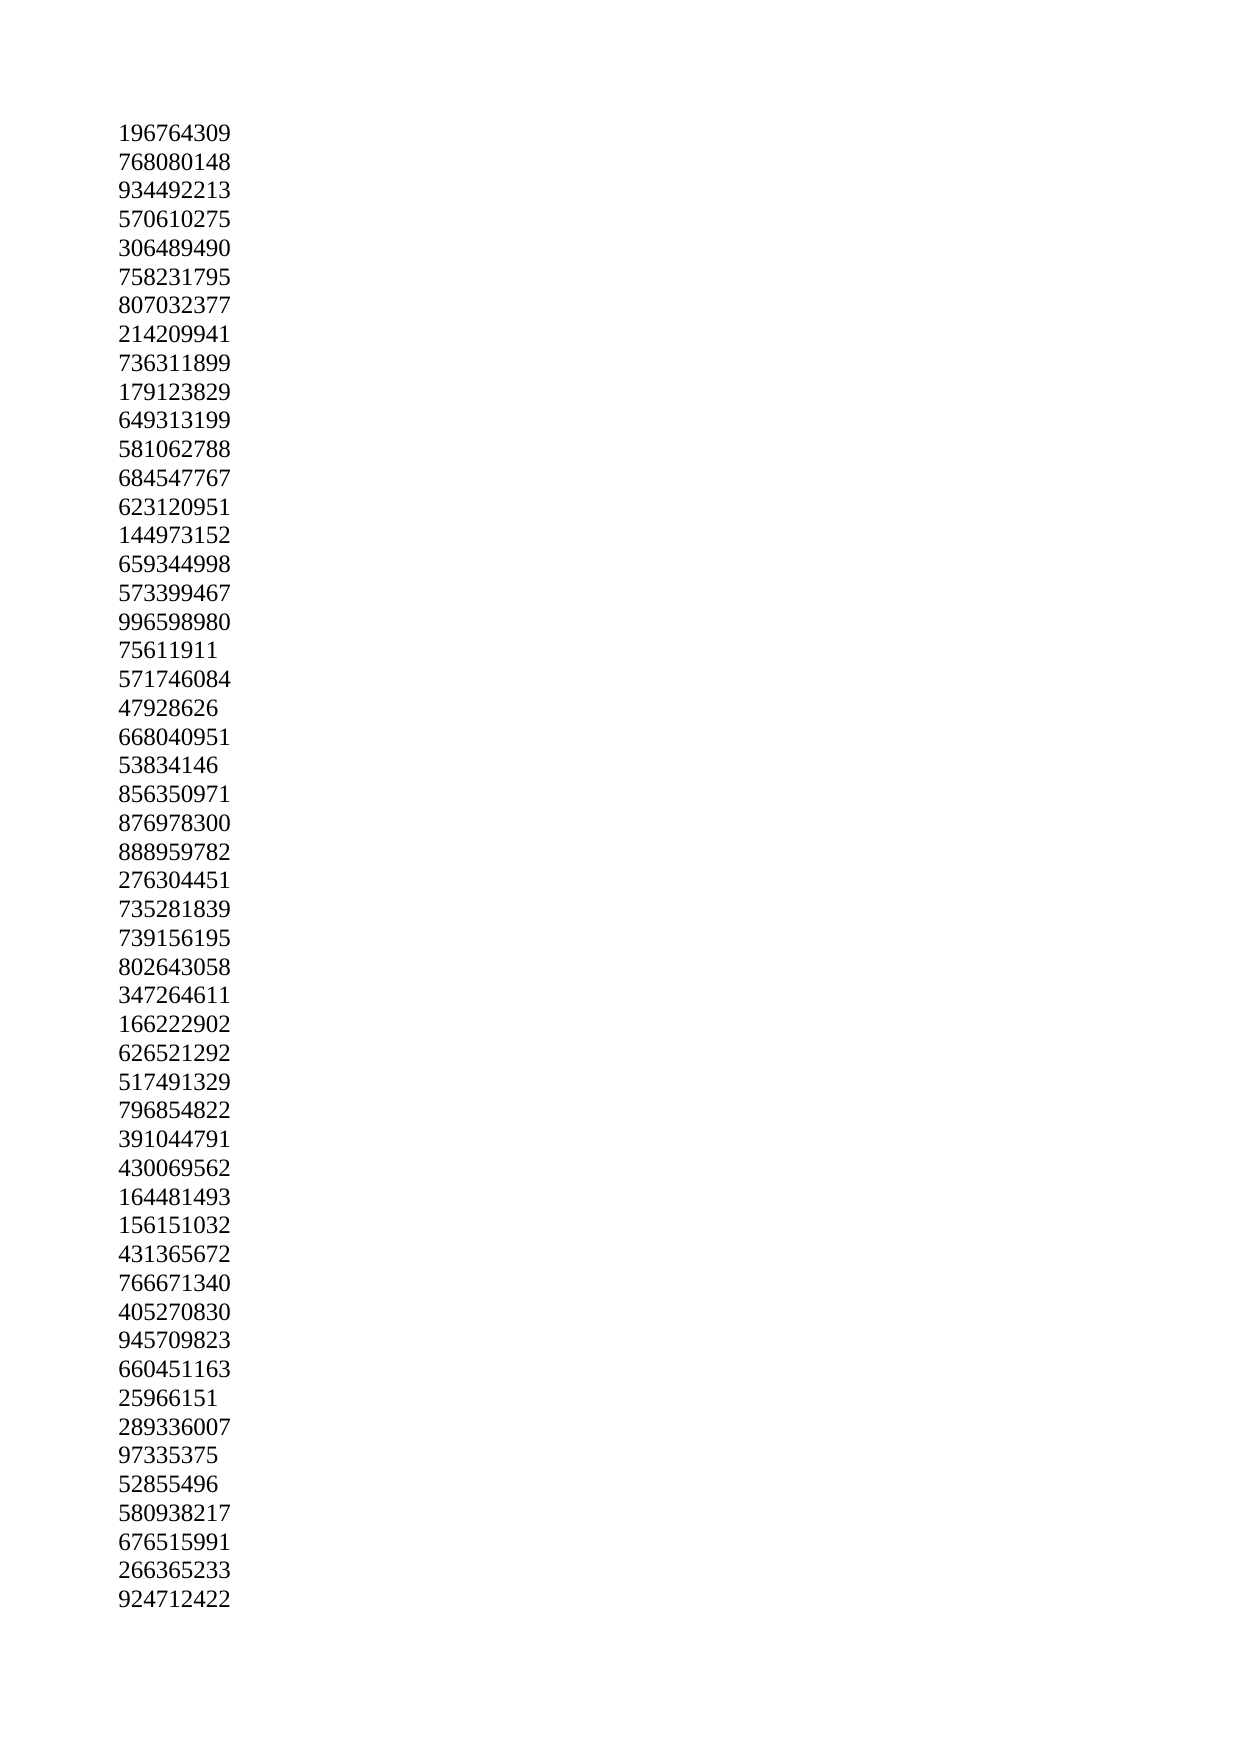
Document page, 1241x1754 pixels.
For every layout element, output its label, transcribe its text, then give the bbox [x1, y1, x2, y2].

table_cell 47928626 [118, 693, 1122, 722]
table_cell 164481493 [118, 1182, 1122, 1211]
table_cell 156151032 [118, 1211, 1122, 1239]
table_cell 53834146 [118, 751, 1122, 779]
table_cell 888959782 [118, 837, 1122, 866]
table_cell 807032377 [118, 291, 1122, 319]
table_cell 796854822 [118, 1096, 1122, 1124]
table_cell 570610275 [118, 204, 1122, 233]
table_cell 668040951 [118, 722, 1122, 751]
table_cell 347264611 [118, 981, 1122, 1009]
table_cell 306489490 [118, 233, 1122, 262]
table_cell 580938217 [118, 1498, 1122, 1527]
table_cell 924712422 [118, 1584, 1122, 1613]
table_cell 517491329 [118, 1067, 1122, 1096]
table_cell 405270830 [118, 1297, 1122, 1326]
table_cell 659344998 [118, 549, 1122, 578]
table_cell 430069562 [118, 1153, 1122, 1182]
table_cell 660451163 [118, 1354, 1122, 1383]
table_cell 214209941 [118, 319, 1122, 348]
table_cell 581062788 [118, 434, 1122, 463]
table_cell 626521292 [118, 1038, 1122, 1067]
table_cell 289336007 [118, 1412, 1122, 1441]
table_cell 766671340 [118, 1268, 1122, 1297]
table_cell 684547767 [118, 463, 1122, 492]
table_cell 52855496 [118, 1469, 1122, 1498]
table_cell 571746084 [118, 664, 1122, 693]
table_cell 179123829 [118, 377, 1122, 406]
table_cell 736311899 [118, 348, 1122, 377]
table_cell 144973152 [118, 521, 1122, 549]
table_cell 623120951 [118, 492, 1122, 521]
table_cell 735281839 [118, 894, 1122, 923]
table_cell 276304451 [118, 866, 1122, 894]
table_cell 676515991 [118, 1527, 1122, 1556]
table_cell 856350971 [118, 779, 1122, 808]
table_cell 431365672 [118, 1239, 1122, 1268]
table_cell 768080148 [118, 147, 1122, 176]
table_cell 945709823 [118, 1326, 1122, 1354]
table_cell 934492213 [118, 176, 1122, 204]
table_cell 739156195 [118, 923, 1122, 952]
table_cell 75611911 [118, 636, 1122, 664]
table_cell 266365233 [118, 1556, 1122, 1584]
table_cell 196764309 [118, 118, 1122, 147]
table_cell 391044791 [118, 1124, 1122, 1153]
table_cell 166222902 [118, 1009, 1122, 1038]
table_cell 996598980 [118, 607, 1122, 636]
table_cell 649313199 [118, 406, 1122, 434]
table_cell 573399467 [118, 578, 1122, 607]
table_cell 97335375 [118, 1441, 1122, 1469]
table_cell 25966151 [118, 1383, 1122, 1412]
table_cell 876978300 [118, 808, 1122, 837]
table_cell 758231795 [118, 262, 1122, 291]
table_cell 802643058 [118, 952, 1122, 981]
